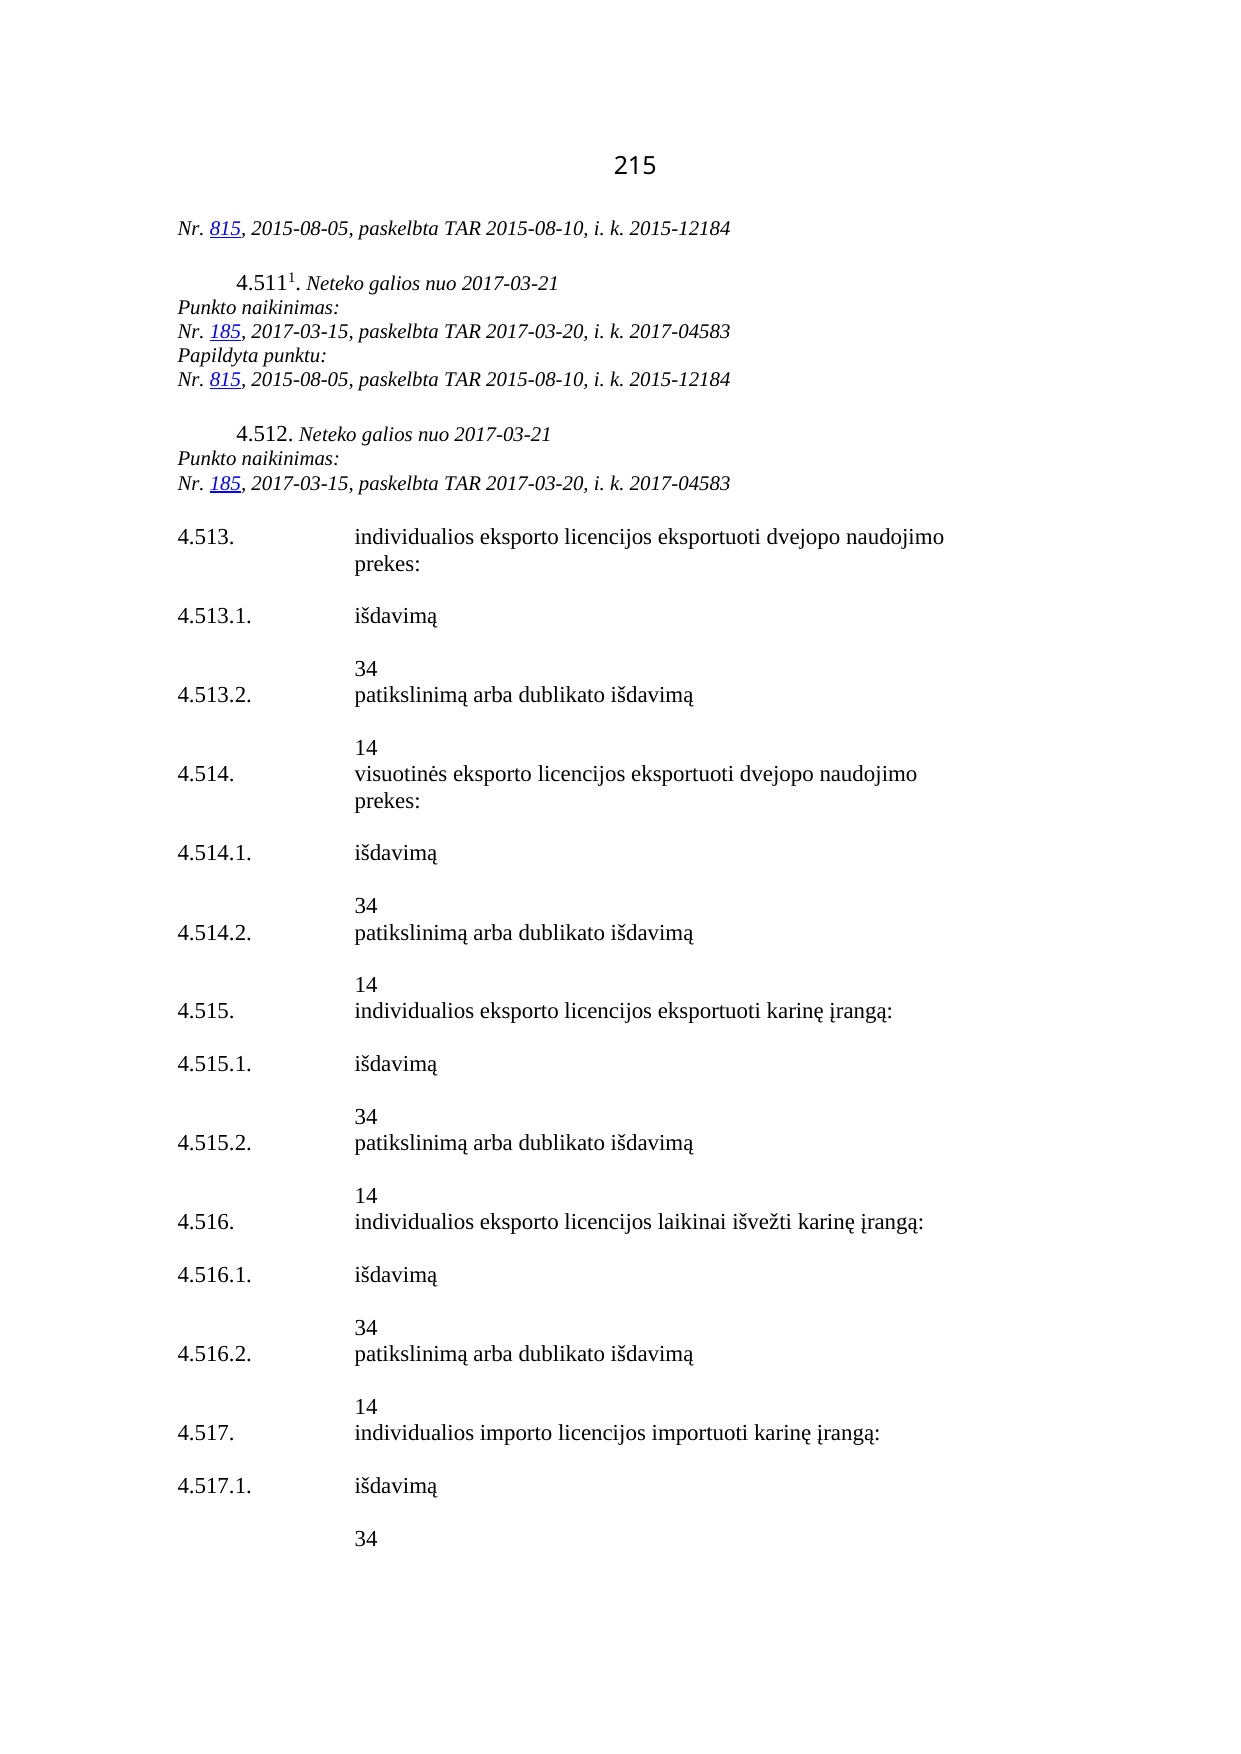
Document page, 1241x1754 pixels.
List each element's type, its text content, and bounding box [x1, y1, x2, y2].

text 4.517. individualios importo licencijos importuoti karinę įrangą: [177, 1419, 945, 1472]
text 4.515. individualios eksporto licencijos eksportuoti karinę įrangą: [177, 998, 945, 1050]
text Papildyta punktu: [177, 343, 1092, 367]
text 4.512. Neteko galios nuo 2017-03-21 [177, 420, 1092, 446]
text 4.516. individualios eksporto licencijos laikinai išvežti karinę įrangą: [177, 1208, 945, 1261]
text 4.513.2. patikslinimą arba dublikato išdavimą 14 [177, 681, 945, 760]
text 4.513.1. išdavimą 34 [177, 602, 945, 681]
text 4.514.2. patikslinimą arba dublikato išdavimą 14 [177, 918, 945, 998]
text 4.517.1. išdavimą 34 [177, 1472, 945, 1551]
text 4.514. visuotinės eksporto licencijos eksportuoti dvejopo naudojimo [177, 760, 945, 787]
text 4.513. individualios eksporto licencijos eksportuoti dvejopo naudojimo [177, 523, 945, 549]
text 4.516.2. patikslinimą arba dublikato išdavimą 14 [177, 1340, 945, 1419]
text 4.515.1. išdavimą 34 [177, 1050, 945, 1129]
text Nr. 185, 2017-03-15, paskelbta TAR 2017-03-20, i. k. 2017-04583 [177, 470, 1092, 494]
text 4.514.1. išdavimą 34 [177, 839, 945, 918]
text Punkto naikinimas: [177, 295, 1092, 319]
text prekes: [354, 787, 945, 839]
text 4.5111. Neteko galios nuo 2017-03-21 [177, 269, 1092, 295]
text prekes: [354, 549, 945, 602]
text Punkto naikinimas: [177, 446, 1092, 470]
text Nr. 185, 2017-03-15, paskelbta TAR 2017-03-20, i. k. 2017-04583 [177, 319, 1092, 343]
text Nr. 815, 2015-08-05, paskelbta TAR 2015-08-10, i. k. 2015-12184 [177, 216, 1092, 240]
text 4.515.2. patikslinimą arba dublikato išdavimą 14 [177, 1129, 945, 1208]
text 4.516.1. išdavimą 34 [177, 1261, 945, 1340]
text Nr. 815, 2015-08-05, paskelbta TAR 2015-08-10, i. k. 2015-12184 [177, 367, 1092, 391]
